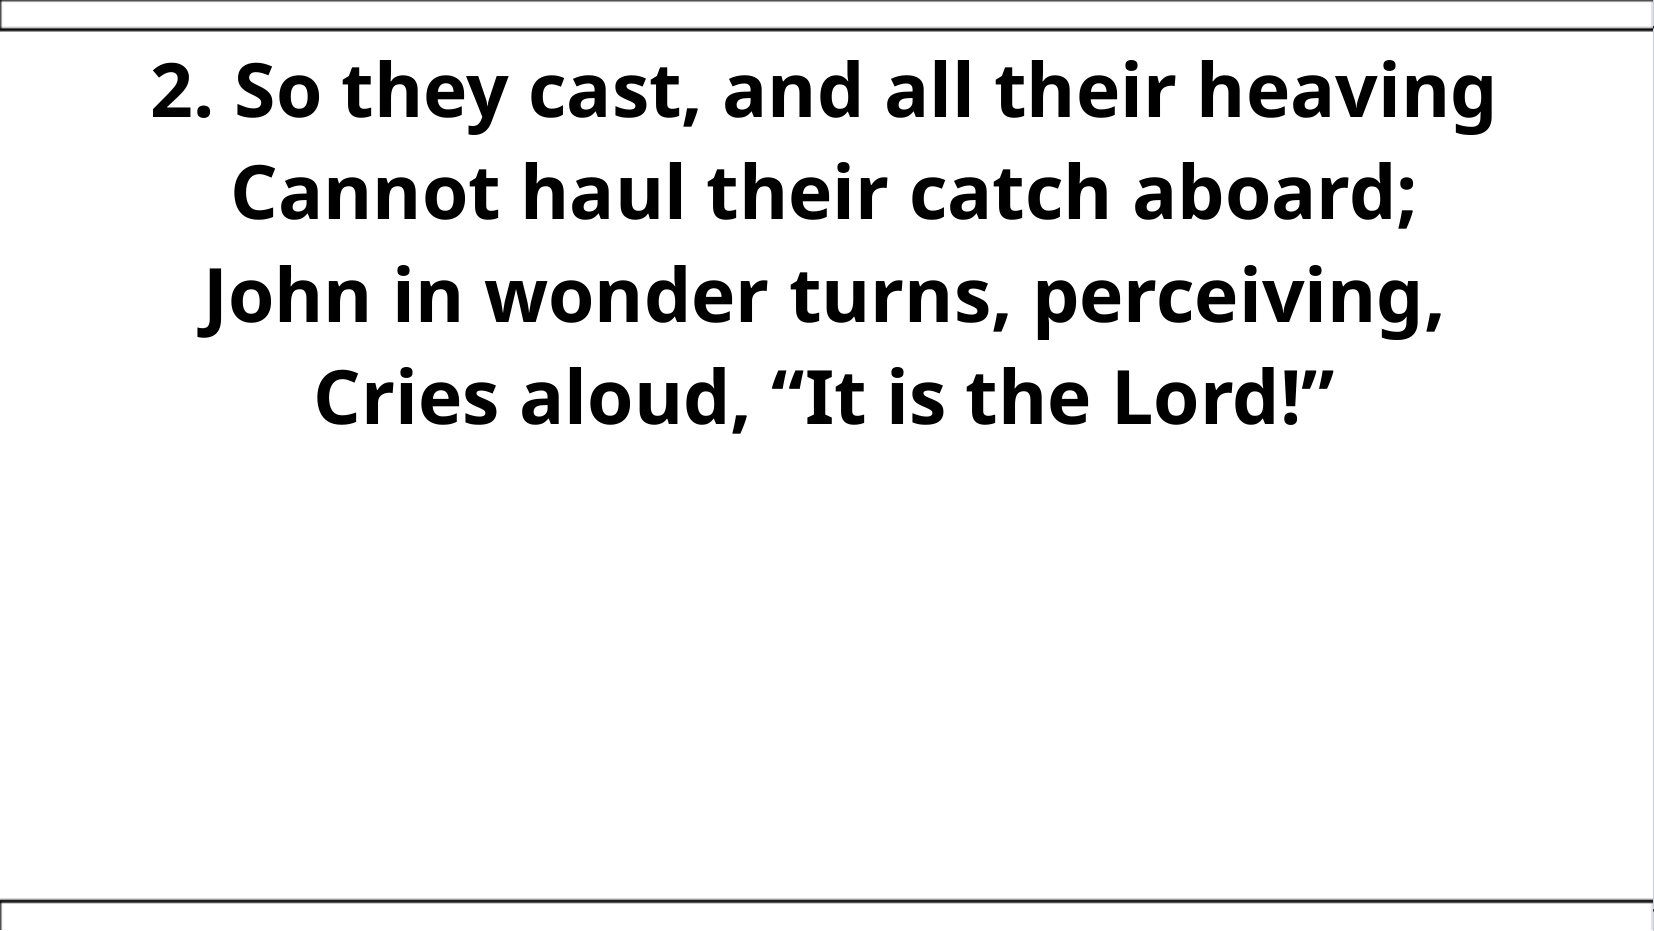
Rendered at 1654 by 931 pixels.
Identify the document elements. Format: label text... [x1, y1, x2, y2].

picture [0, 0, 1654, 931]
text_box 2. So they cast, and all their heaving Cannot haul their catch aboard; John in wonder turns, perceiving, Cries aloud, “It is the Lord!” [75, 30, 1576, 445]
